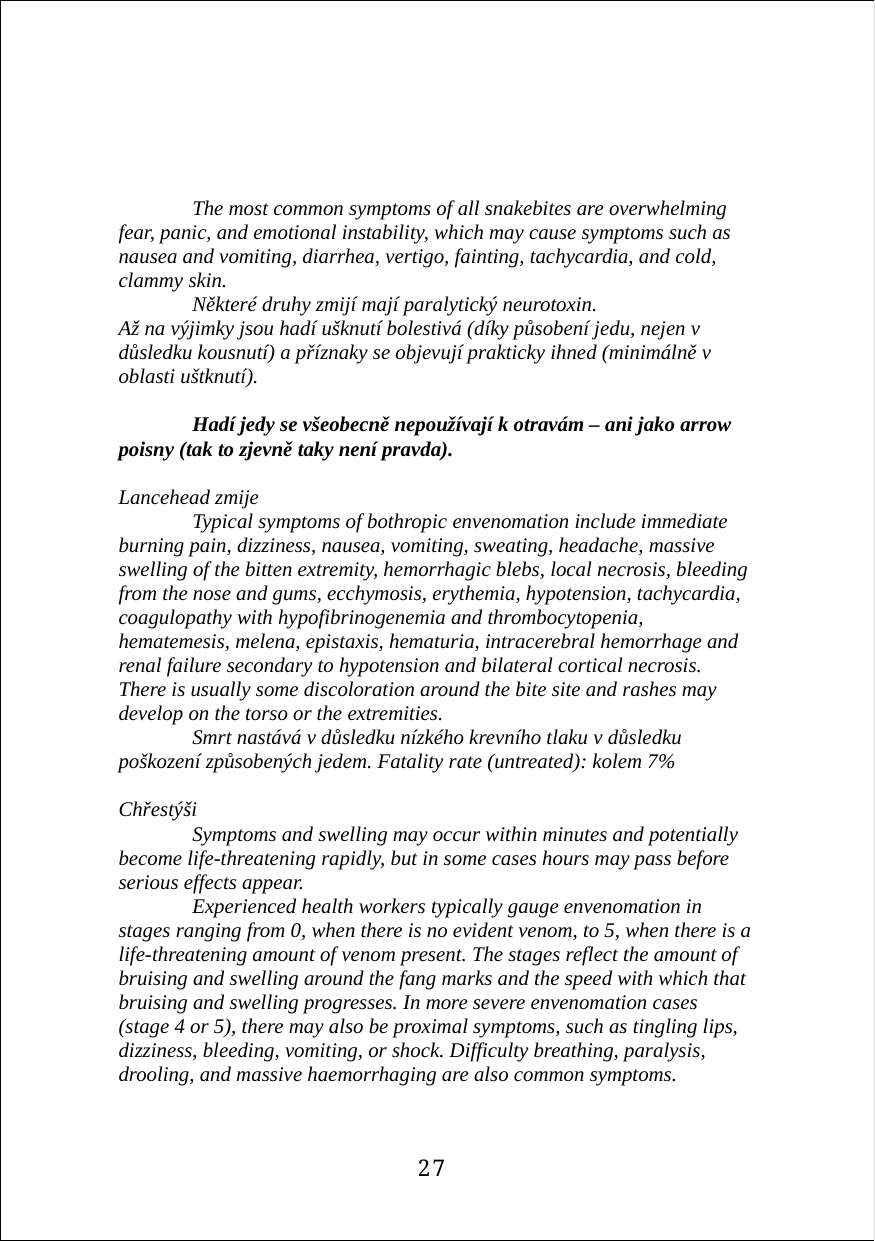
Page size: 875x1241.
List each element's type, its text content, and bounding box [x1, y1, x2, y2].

text Experienced health workers typically gauge envenomation in stages ranging from 0, when there is no evident venom, to 5, when there is a life-threatening amount of venom present. The stages reflect the amount of bruising and swelling around the fang marks and the speed with which that bruising and swelling progresses. In more severe envenomation cases (stage 4 or 5), there may also be proximal symptoms, such as tingling lips, dizziness, bleeding, vomiting, or shock. Difficulty breathing, paralysis, drooling, and massive haemorrhaging are also common symptoms. [118, 894, 756, 1086]
text Typical symptoms of bothropic envenomation include immediate burning pain, dizziness, nausea, vomiting, sweating, headache, massive swelling of the bitten extremity, hemorrhagic blebs, local necrosis, bleeding from the nose and gums, ecchymosis, erythemia, hypotension, tachycardia, coagulopathy with hypofibrinogenemia and thrombocytopenia, hematemesis, melena, epistaxis, hematuria, intracerebral hemorrhage and renal failure secondary to hypotension and bilateral cortical necrosis. There is usually some discoloration around the bite site and rashes may develop on the torso or the extremities. [118, 509, 756, 725]
text Symptoms and swelling may occur within minutes and potentially become life-threatening rapidly, but in some cases hours may pass before serious effects appear. [118, 821, 756, 894]
text Až na výjimky jsou hadí ušknutí bolestivá (díky působení jedu, nejen v důsledku kousnutí) a příznaky se objevují prakticky ihned (minimálně v oblasti uštknutí). [118, 316, 756, 388]
text Některé druhy zmijí mají paralytický neurotoxin. [118, 292, 756, 316]
text Smrt nastává v důsledku nízkého krevního tlaku v důsledku poškození způsobených jedem. Fatality rate (untreated): kolem 7% [118, 725, 756, 773]
text Hadí jedy se všeobecně nepoužívají k otravám – ani jako arrow poisny (tak to zjevně taky není pravda). [118, 412, 756, 461]
text Chřestýši [118, 797, 756, 821]
text The most common symptoms of all snakebites are overwhelming fear, panic, and emotional instability, which may cause symptoms such as nausea and vomiting, diarrhea, vertigo, fainting, tachycardia, and cold, clammy skin. [118, 196, 756, 292]
text Lancehead zmije [118, 484, 756, 509]
